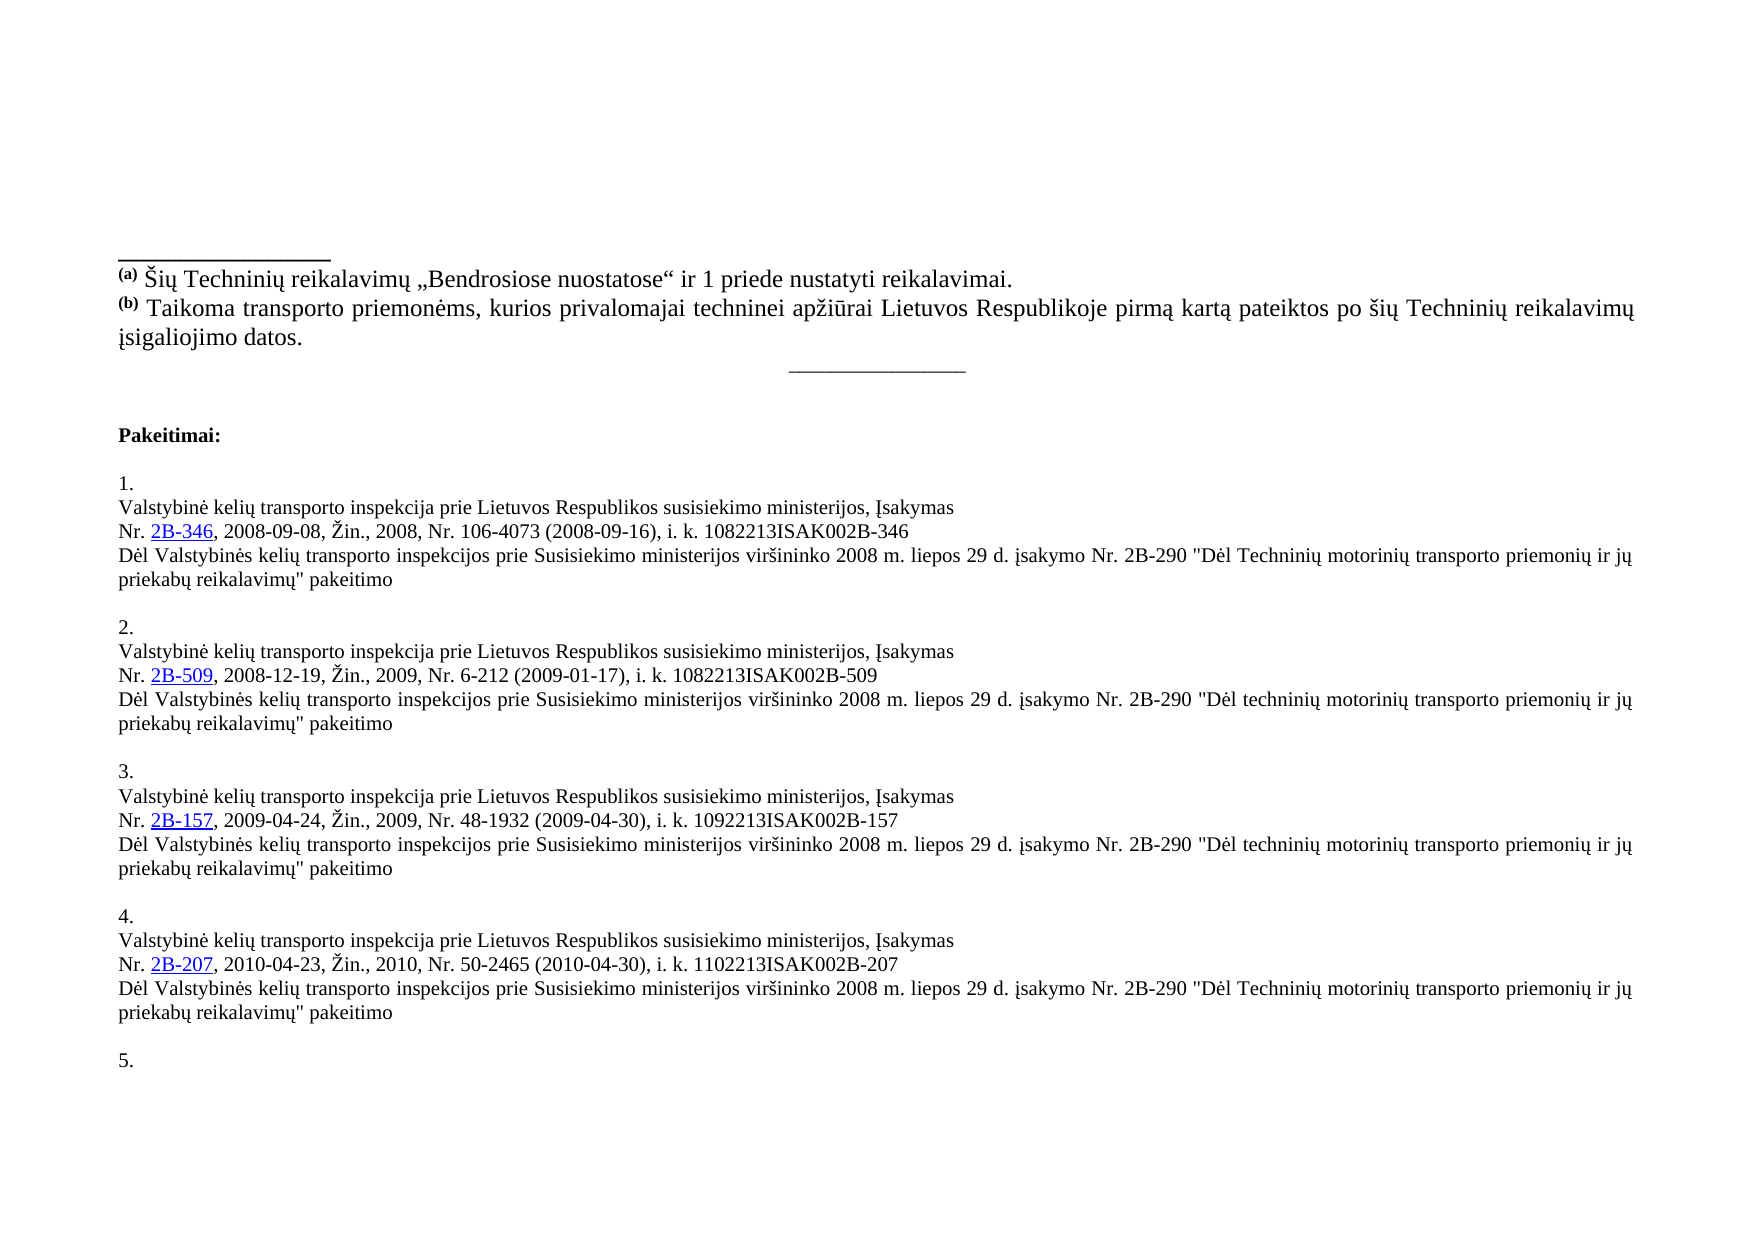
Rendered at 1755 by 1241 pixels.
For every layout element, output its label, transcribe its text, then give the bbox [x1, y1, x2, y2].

text 2. [118, 615, 1636, 639]
text 5. [118, 1048, 1636, 1072]
text _________________ [118, 235, 1639, 264]
text Dėl Valstybinės kelių transporto inspekcijos prie Susisiekimo ministerijos viršininko 2008 m. liepos 29 d. įsakymo Nr. 2B-290 "Dėl techninių motorinių transporto priemonių ir jų priekabų reikalavimų" pakeitimo [118, 687, 1636, 735]
text Dėl Valstybinės kelių transporto inspekcijos prie Susisiekimo ministerijos viršininko 2008 m. liepos 29 d. įsakymo Nr. 2B-290 "Dėl techninių motorinių transporto priemonių ir jų priekabų reikalavimų" pakeitimo [118, 832, 1636, 880]
text Dėl Valstybinės kelių transporto inspekcijos prie Susisiekimo ministerijos viršininko 2008 m. liepos 29 d. įsakymo Nr. 2B-290 "Dėl Techninių motorinių transporto priemonių ir jų priekabų reikalavimų" pakeitimo [118, 976, 1636, 1024]
text Valstybinė kelių transporto inspekcija prie Lietuvos Respublikos susisiekimo ministerijos, Įsakymas [118, 783, 1636, 808]
text Dėl Valstybinės kelių transporto inspekcijos prie Susisiekimo ministerijos viršininko 2008 m. liepos 29 d. įsakymo Nr. 2B-290 "Dėl Techninių motorinių transporto priemonių ir jų priekabų reikalavimų" pakeitimo [118, 543, 1636, 591]
text Nr. 2B-346, 2008-09-08, Žin., 2008, Nr. 106-4073 (2008-09-16), i. k. 1082213ISAK002B-346 [118, 519, 1636, 543]
text 4. [118, 904, 1636, 928]
text Valstybinė kelių transporto inspekcija prie Lietuvos Respublikos susisiekimo ministerijos, Įsakymas [118, 495, 1636, 519]
text Nr. 2B-509, 2008-12-19, Žin., 2009, Nr. 6-212 (2009-01-17), i. k. 1082213ISAK002B-509 [118, 663, 1636, 687]
text Nr. 2B-157, 2009-04-24, Žin., 2009, Nr. 48-1932 (2009-04-30), i. k. 1092213ISAK002B-157 [118, 808, 1636, 832]
text _________________ [118, 350, 1636, 374]
text Nr. 2B-207, 2010-04-23, Žin., 2010, Nr. 50-2465 (2010-04-30), i. k. 1102213ISAK002B-207 [118, 952, 1636, 976]
text (a) Šių Techninių reikalavimų „Bendrosiose nuostatose“ ir 1 priede nustatyti reikalavimai. [118, 264, 1636, 293]
text (b) Taikoma transporto priemonėms, kurios privalomajai techninei apžiūrai Lietuvos Respublikoje pirmą kartą pateiktos po šių Techninių reikalavimų įsigaliojimo datos. [118, 293, 1636, 350]
text 3. [118, 759, 1636, 783]
text Pakeitimai: [118, 423, 1636, 447]
text Valstybinė kelių transporto inspekcija prie Lietuvos Respublikos susisiekimo ministerijos, Įsakymas [118, 639, 1636, 663]
text Valstybinė kelių transporto inspekcija prie Lietuvos Respublikos susisiekimo ministerijos, Įsakymas [118, 928, 1636, 952]
text 1. [118, 471, 1636, 495]
